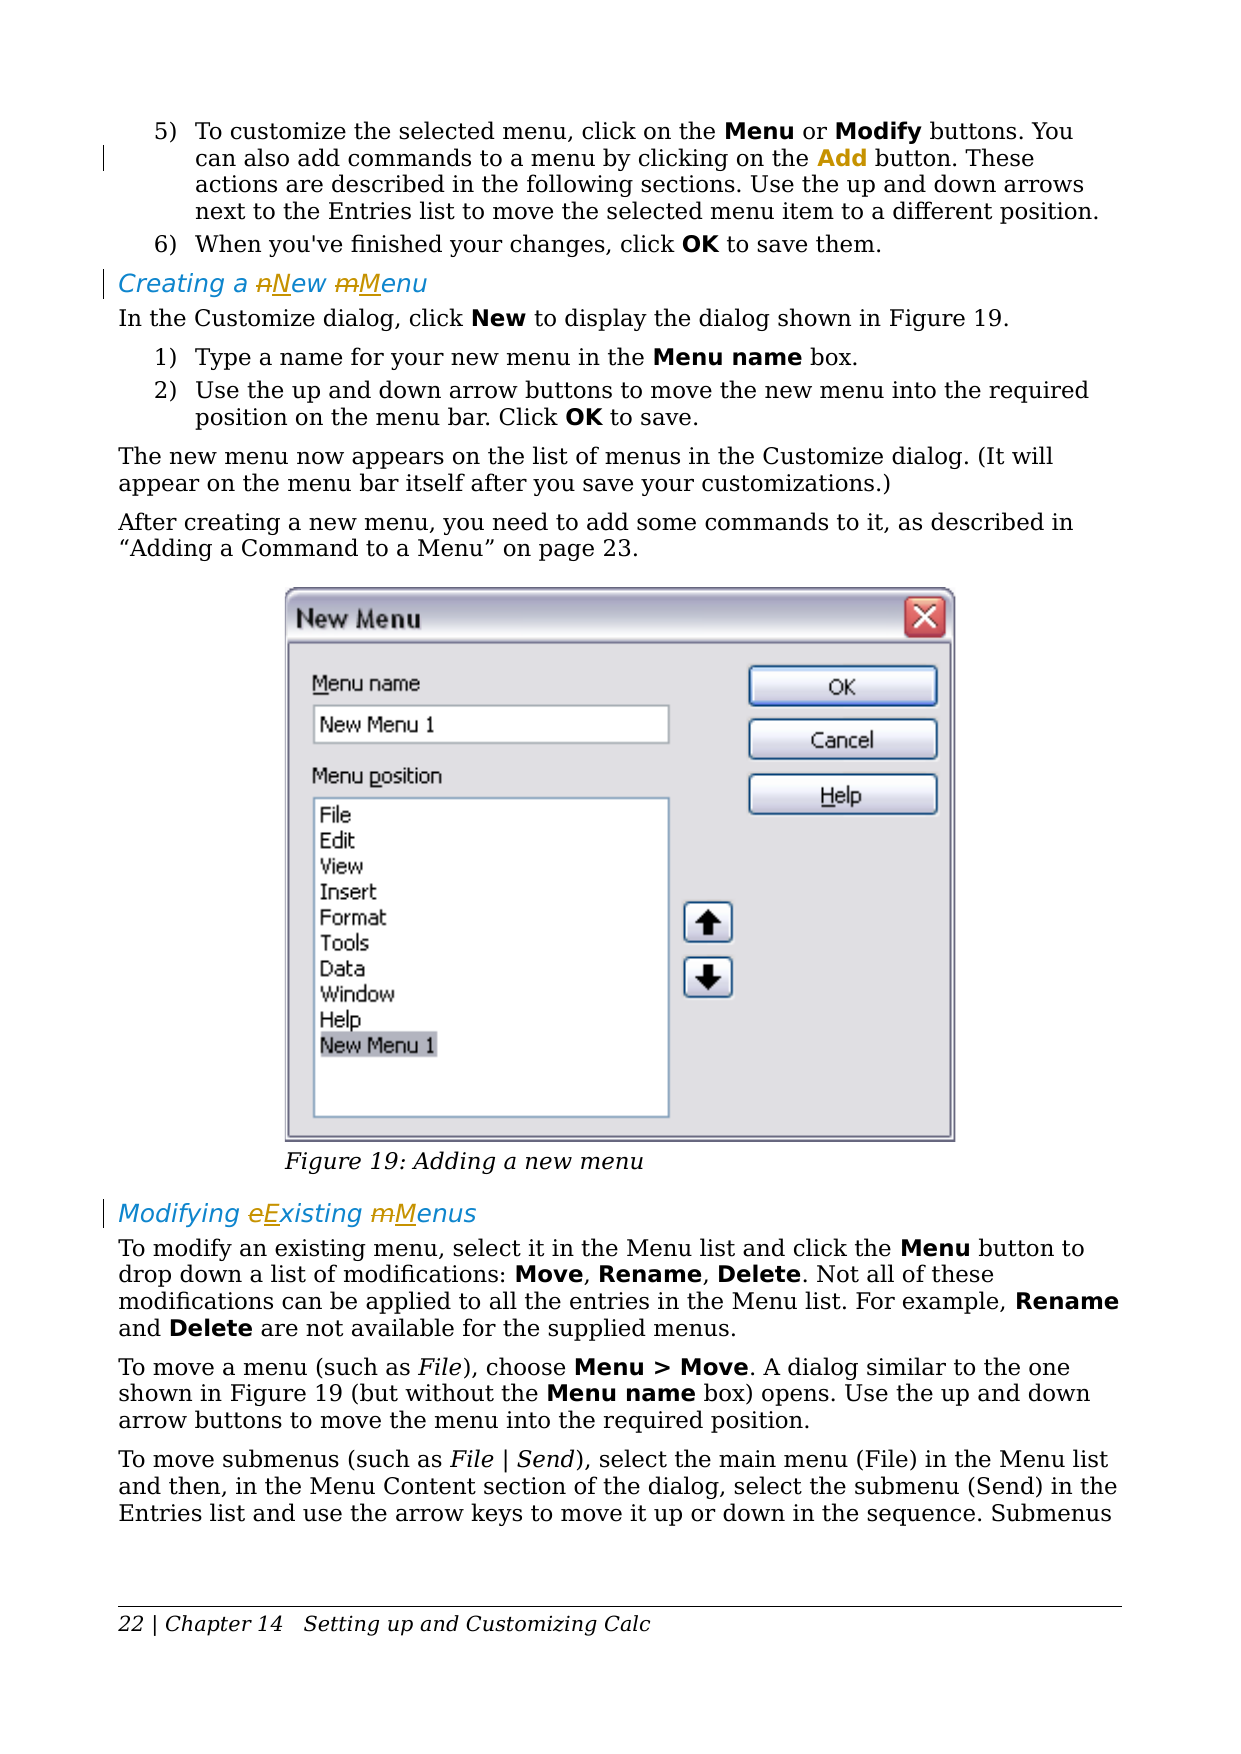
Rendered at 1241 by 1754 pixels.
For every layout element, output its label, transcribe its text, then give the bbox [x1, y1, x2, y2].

list When you've finished your changes, click OK to save them. [177, 231, 1122, 258]
text To move submenus (such as File | Send), select the main menu (File) in the Menu list and then, in the Menu Content section of the dialog, select the submenu (Send) in the Entries list and use the arrow keys to move it up or down in the sequence. Submenus [118, 1446, 1122, 1526]
picture [284, 587, 956, 1142]
text To move a menu (such as File), choose Menu > Move. A dialog similar to the one shown in Figure 19 (but without the Menu name box) opens. Use the up and down arrow buttons to move the menu into the required position. [118, 1354, 1122, 1434]
text In the Customize dialog, click New to display the dialog shown in Figure 19. [118, 305, 1122, 332]
subtitle Creating a New Menu [118, 269, 1122, 299]
text To modify an existing menu, select it in the Menu list and click the Menu button to drop down a list of modifications: Move, Rename, Delete. Not all of these modifications can be applied to all the entries in the Menu list. For example, Rename and Delete are not available for the supplied menus. [118, 1235, 1122, 1341]
list Type a name for your new menu in the Menu name box. [177, 344, 1122, 371]
text Figure 19: Adding a new menu [285, 1148, 956, 1175]
text After creating a new menu, you need to add some commands to it, as described in “Adding a cCommand to a mMenu” on page 23. [118, 509, 1122, 562]
list To customize the selected menu, click on the Menu or Modify buttons. You can also add commands to a menu by clicking on the Add button. These actions are described in the following sections. Use the up and down arrows next to the Entries list to move the selected menu item to a different position. [177, 118, 1122, 225]
text The new menu now appears on the list of menus in the Customize dialog. (It will appear on the menu bar itself after you save your customizations.) [118, 443, 1122, 496]
subtitle Modifying Existing Menus [118, 1199, 1122, 1228]
list Use the up and down arrow buttons to move the new menu into the required position on the menu bar. Click OK to save. [177, 377, 1122, 431]
